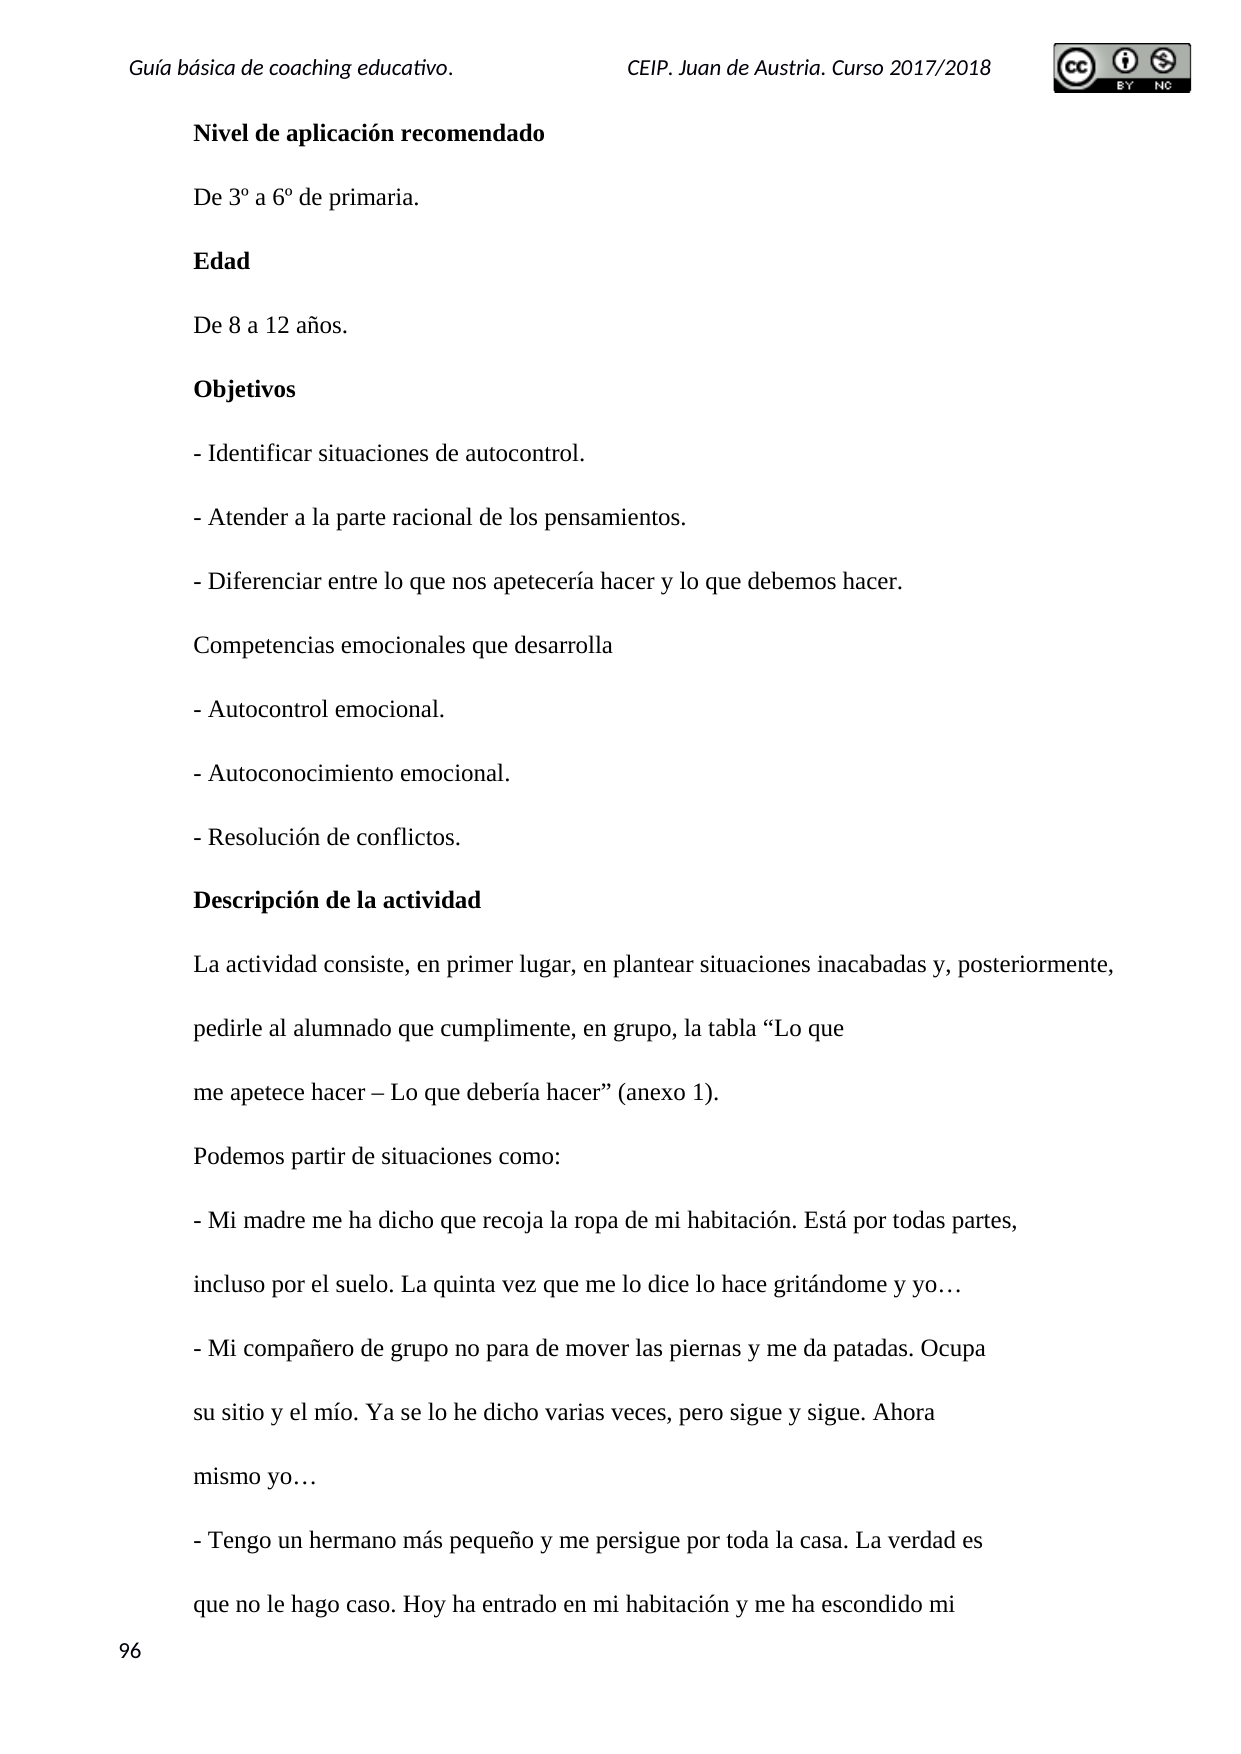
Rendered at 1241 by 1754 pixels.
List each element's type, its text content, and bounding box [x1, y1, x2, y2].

text mismo yo… [118, 1461, 1122, 1490]
text - Autocontrol emocional. [118, 694, 1122, 722]
text incluso por el suelo. La quinta vez que me lo dice lo hace gritándome y yo… [118, 1269, 1122, 1298]
text De 8 a 12 años. [118, 310, 1122, 339]
text - Autoconocimiento emocional. [118, 758, 1122, 786]
text Edad [118, 246, 1122, 275]
text - Identificar situaciones de autocontrol. [118, 438, 1122, 467]
text Objetivos [118, 374, 1122, 403]
text - Mi madre me ha dicho que recoja la ropa de mi habitación. Está por todas partes, [118, 1205, 1122, 1234]
text Podemos partir de situaciones como: [118, 1141, 1122, 1170]
text - Mi compañero de grupo no para de mover las piernas y me da patadas. Ocupa [118, 1333, 1122, 1362]
text Competencias emocionales que desarrolla [118, 630, 1122, 658]
text su sitio y el mío. Ya se lo he dicho varias veces, pero sigue y sigue. Ahora [118, 1397, 1122, 1426]
text - Atender a la parte racional de los pensamientos. [118, 502, 1122, 531]
text De 3º a 6º de primaria. [118, 182, 1122, 211]
text - Diferenciar entre lo que nos apetecería hacer y lo que debemos hacer. [118, 566, 1122, 594]
text La actividad consiste, en primer lugar, en plantear situaciones inacabadas y, posteriormente, [118, 949, 1122, 978]
text - Tengo un hermano más pequeño y me persigue por toda la casa. La verdad es [118, 1525, 1122, 1554]
text Descripción de la actividad [118, 886, 1122, 914]
text - Resolución de conflictos. [118, 822, 1122, 850]
text pedirle al alumnado que cumplimente, en grupo, la tabla “Lo que [118, 1013, 1122, 1042]
text que no le hago caso. Hoy ha entrado en mi habitación y me ha escondido mi [118, 1589, 1122, 1618]
text Nivel de aplicación recomendado [118, 118, 1122, 147]
text me apetece hacer – Lo que debería hacer” (anexo 1). [118, 1077, 1122, 1106]
picture [1053, 43, 1192, 93]
